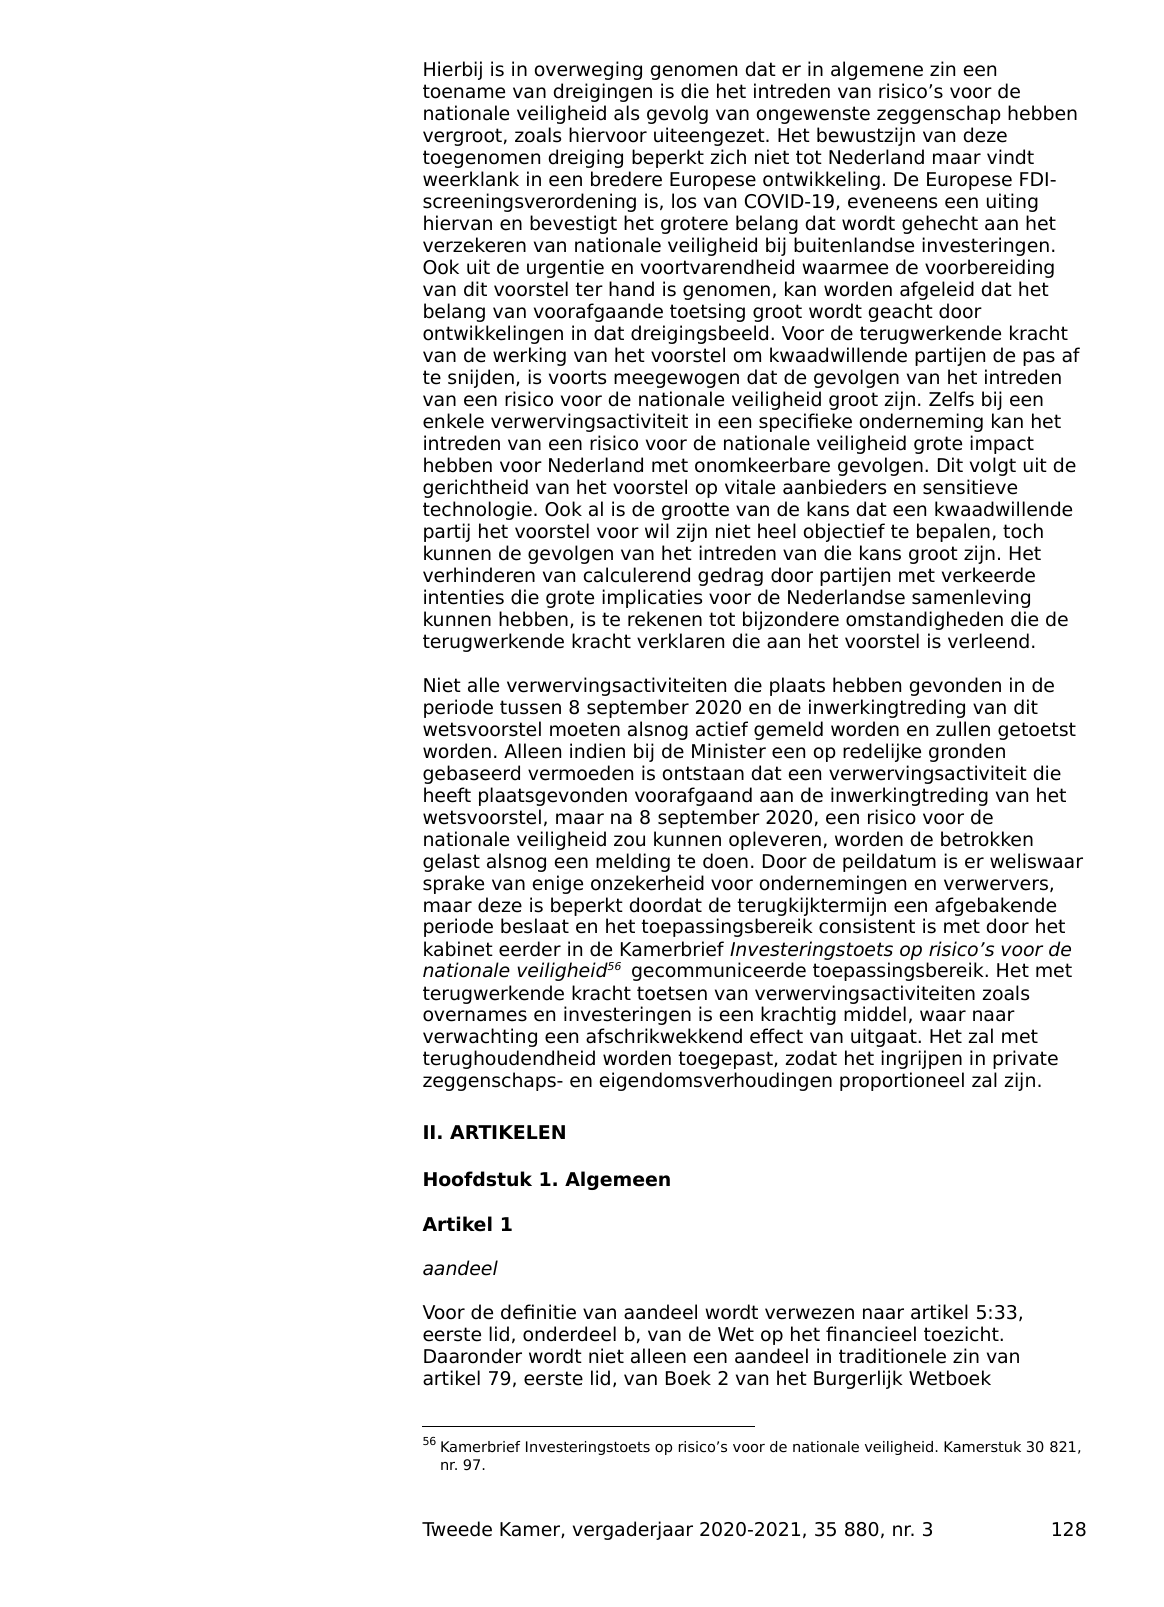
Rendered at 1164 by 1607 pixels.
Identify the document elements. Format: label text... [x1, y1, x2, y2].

text Voor de definitie van aandeel wordt verwezen naar artikel 5:33, eerste lid, onderdeel b, van de Wet op het financieel toezicht. Daaronder wordt niet alleen een aandeel in traditionele zin van artikel 79, eerste lid, van Boek 2 van het Burgerlijk Wetboek [422, 1302, 1087, 1390]
text Kamerbrief Investeringstoets op risico’s voor de nationale veiligheid. Kamerstuk 30 821, nr. 97. [422, 1435, 1087, 1474]
text Niet alle verwervingsactiviteiten die plaats hebben gevonden in de periode tussen 8 september 2020 en de inwerkingtreding van dit wetsvoorstel moeten alsnog actief gemeld worden en zullen getoetst worden. Alleen indien bij de Minister een op redelijke gronden gebaseerd vermoeden is ontstaan dat een verwervingsactiviteit die heeft plaatsgevonden voorafgaand aan de inwerkingtreding van het wetsvoorstel, maar na 8 september 2020, een risico voor de nationale veiligheid zou kunnen opleveren, worden de betrokken gelast alsnog een melding te doen. Door de peildatum is er weliswaar sprake van enige onzekerheid voor ondernemingen en verwervers, maar deze is beperkt doordat de terugkijktermijn een afgebakende periode beslaat en het toepassingsbereik consistent is met door het kabinet eerder in de Kamerbrief Investeringstoets op risico’s voor de nationale veiligheid gecommuniceerde toepassingsbereik. Het met terugwerkende kracht toetsen van verwervingsactiviteiten zoals overnames en investeringen is een krachtig middel, waar naar verwachting een afschrikwekkend effect van uitgaat. Het zal met terughoudendheid worden toegepast, zodat het ingrijpen in private zeggenschaps- en eigendomsverhoudingen proportioneel zal zijn. [422, 675, 1087, 1092]
subtitle aandeel [422, 1258, 1087, 1279]
subtitle II. ARTIKELEN [422, 1122, 1087, 1144]
subtitle Artikel 1 [422, 1213, 1087, 1235]
subtitle Hoofdstuk 1. Algemeen [422, 1169, 1087, 1191]
text Hierbij is in overweging genomen dat er in algemene zin een toename van dreigingen is die het intreden van risico’s voor de nationale veiligheid als gevolg van ongewenste zeggenschap hebben vergroot, zoals hiervoor uiteengezet. Het bewustzijn van deze toegenomen dreiging beperkt zich niet tot Nederland maar vindt weerklank in een bredere Europese ontwikkeling. De Europese FDI-screeningsverordening is, los van COVID-19, eveneens een uiting hiervan en bevestigt het grotere belang dat wordt gehecht aan het verzekeren van nationale veiligheid bij buitenlandse investeringen. Ook uit de urgentie en voortvarendheid waarmee de voorbereiding van dit voorstel ter hand is genomen, kan worden afgeleid dat het belang van voorafgaande toetsing groot wordt geacht door ontwikkelingen in dat dreigingsbeeld. Voor de terugwerkende kracht van de werking van het voorstel om kwaadwillende partijen de pas af te snijden, is voorts meegewogen dat de gevolgen van het intreden van een risico voor de nationale veiligheid groot zijn. Zelfs bij een enkele verwervingsactiviteit in een specifieke onderneming kan het intreden van een risico voor de nationale veiligheid grote impact hebben voor Nederland met onomkeerbare gevolgen. Dit volgt uit de gerichtheid van het voorstel op vitale aanbieders en sensitieve technologie. Ook al is de grootte van de kans dat een kwaadwillende partij het voorstel voor wil zijn niet heel objectief te bepalen, toch kunnen de gevolgen van het intreden van die kans groot zijn. Het verhinderen van calculerend gedrag door partijen met verkeerde intenties die grote implicaties voor de Nederlandse samenleving kunnen hebben, is te rekenen tot bijzondere omstandigheden die de terugwerkende kracht verklaren die aan het voorstel is verleend. [422, 59, 1087, 652]
